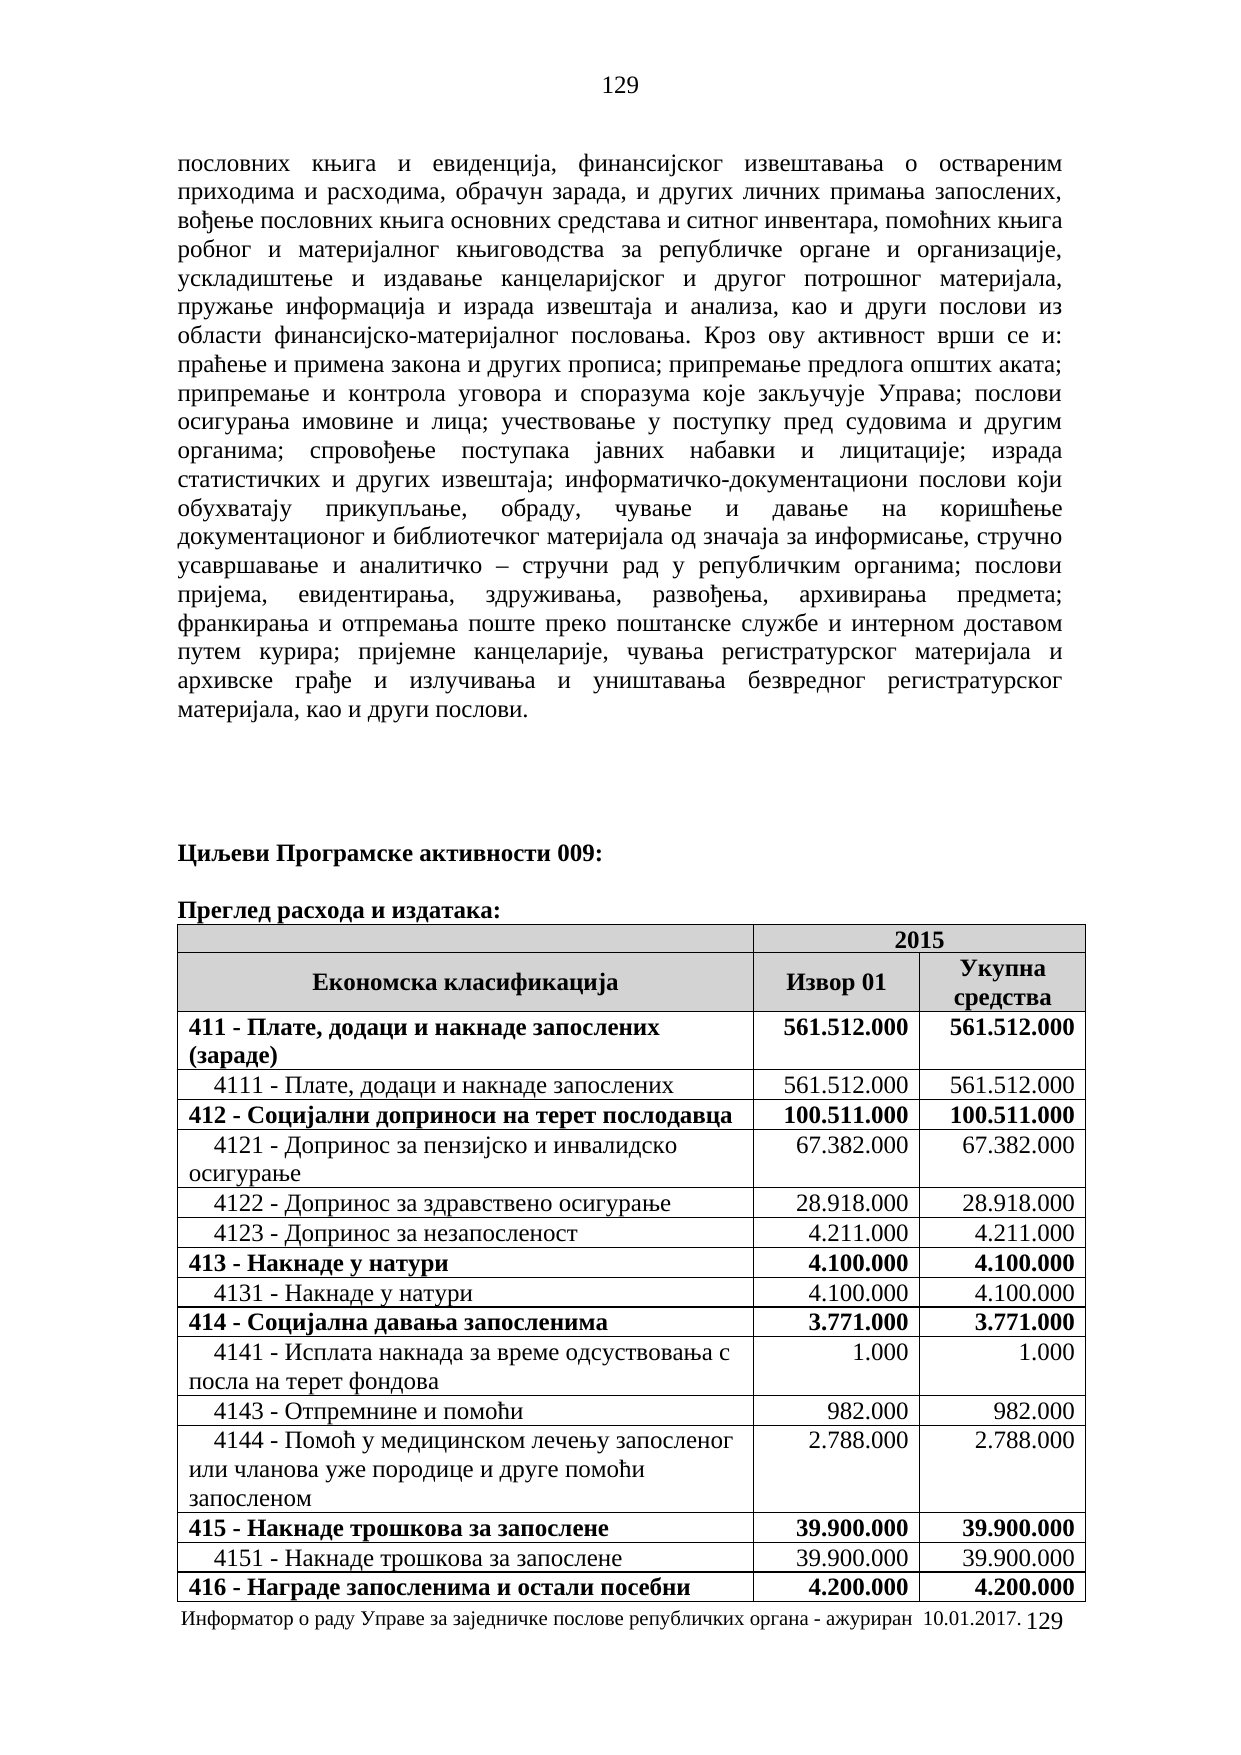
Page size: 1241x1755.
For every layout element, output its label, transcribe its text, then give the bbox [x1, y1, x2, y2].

table_cell 4.200.000 [754, 1573, 919, 1601]
table_cell 4.100.000 [754, 1278, 919, 1306]
table_cell 4.100.000 [754, 1248, 919, 1277]
table_cell 1.000 [754, 1337, 919, 1395]
table_cell Извор 01 [754, 953, 919, 1011]
table_cell 4111 - Плате, додаци и накнаде запослених [178, 1070, 753, 1099]
table_cell 39.900.000 [754, 1543, 919, 1571]
table_cell 4.100.000 [920, 1248, 1085, 1277]
table_cell 2.788.000 [754, 1426, 919, 1512]
table_cell 414 - Социјална давања запосленима [178, 1308, 753, 1336]
table_cell 4.211.000 [920, 1218, 1085, 1247]
table_cell 2.788.000 [920, 1426, 1085, 1512]
table_cell 4131 - Накнаде у натури [178, 1278, 753, 1306]
table_cell 413 - Накнаде у натури [178, 1248, 753, 1277]
table_cell 982.000 [920, 1396, 1085, 1424]
table_cell 39.900.000 [754, 1513, 919, 1542]
text Преглед расхода и издатака: [177, 866, 1063, 924]
table_cell 561.512.000 [754, 1070, 919, 1099]
table_cell 100.511.000 [920, 1100, 1085, 1129]
table_cell 4123 - Допринос за незапосленост [178, 1218, 753, 1247]
table_cell Економска класификација [178, 953, 753, 1011]
text пословних књига и евиденција, финансијског извештавања о оствареним приходима и расходима, обрачун зарада, и других личних примања запослених, вођење пословних књига основних средстава и ситног инвентара, помоћних књига робног и материјалног књиговодства за републичке органе и организације, ускладиштење и издавање канцеларијског и другог потрошног материјала, пружање информација и израда извештаја и анализа, као и други послови из области финансијско-материјалног пословања. Кроз ову активност врши се и: праћење и примена закона и других прописа; припремање предлога општих аката; припремање и контрола уговора и споразума које закључује Управа; послови осигурања имовине и лица; учествовање у поступку пред судовима и другим органима; спровођење поступака јавних набавки и лицитације; израда статистичких и других извештаја; информатичко-документациони послови који обухватају прикупљање, обраду, чување и давање на коришћење документационог и библиотечког материјала од значаја за информисање, стручно усавршавање и аналитичко – стручни рад у републичким органима; послови пријема, евидентирања, здруживања, развођења, архивирања предмета; франкирања и отпремања поште преко поштанске службе и интерном доставом путем курира; пријемне канцеларије, чувања регистратурског материјала и архивске грађе и излучивања и уништавања безвредног регистратурског материјала, као и други послови. [177, 148, 1063, 723]
table_cell 39.900.000 [920, 1513, 1085, 1542]
text Циљеви Програмске активности 009: [177, 838, 1063, 866]
table_cell 4143 - Отпремнине и помоћи [178, 1396, 753, 1424]
table_cell 3.771.000 [754, 1308, 919, 1336]
table_cell 411 - Плате, додаци и накнаде запослених (зараде) [178, 1012, 753, 1069]
table_cell 416 - Награде запосленима и остали посебни [178, 1573, 753, 1601]
table_header 2015 [754, 925, 1085, 952]
table_cell 67.382.000 [920, 1130, 1085, 1187]
table_cell 4122 - Допринос за здравствено осигурање [178, 1188, 753, 1217]
table_cell 4.100.000 [920, 1278, 1085, 1306]
table_cell 3.771.000 [920, 1308, 1085, 1336]
table_cell 4141 - Исплата накнада за време одсуствовања с посла на терет фондова [178, 1337, 753, 1395]
table_cell 982.000 [754, 1396, 919, 1424]
table_cell Укупна средства [920, 953, 1085, 1011]
table_cell 4121 - Допринос за пензијско и инвалидско осигурање [178, 1130, 753, 1187]
table_cell 1.000 [920, 1337, 1085, 1395]
table_cell 415 - Накнаде трошкова за запослене [178, 1513, 753, 1542]
table_cell 4151 - Накнаде трошкова за запослене [178, 1543, 753, 1571]
table_cell 67.382.000 [754, 1130, 919, 1187]
table_cell 4.211.000 [754, 1218, 919, 1247]
table_cell 561.512.000 [920, 1012, 1085, 1069]
table_cell 561.512.000 [754, 1012, 919, 1069]
table_cell 4144 - Помоћ у медицинском лечењу запосленог или чланова уже породице и друге помоћи запосленом [178, 1426, 753, 1512]
table_cell 412 - Социјални доприноси на терет послодавца [178, 1100, 753, 1129]
table_cell 561.512.000 [920, 1070, 1085, 1099]
table_cell 4.200.000 [920, 1573, 1085, 1601]
table_cell 39.900.000 [920, 1543, 1085, 1571]
table_header [178, 925, 753, 952]
table_cell 28.918.000 [754, 1188, 919, 1217]
table_cell 28.918.000 [920, 1188, 1085, 1217]
table_cell 100.511.000 [754, 1100, 919, 1129]
